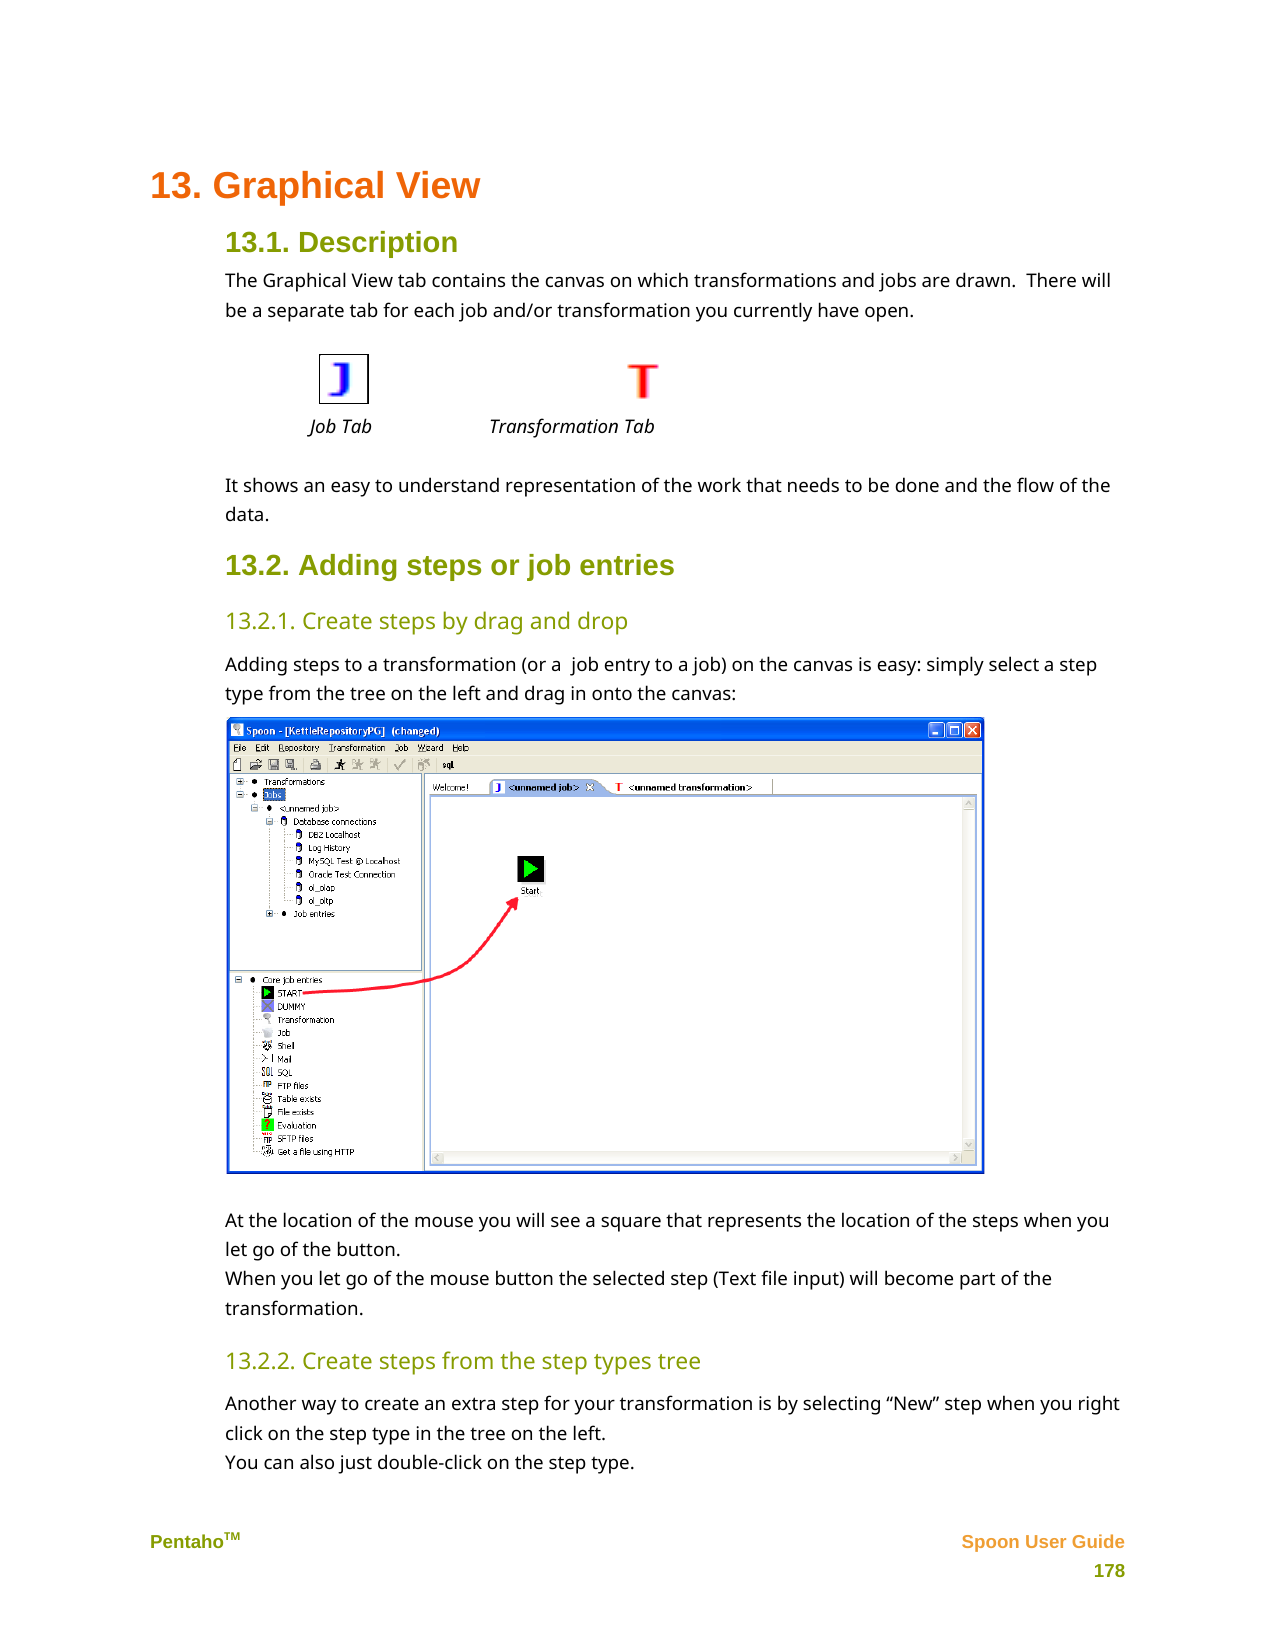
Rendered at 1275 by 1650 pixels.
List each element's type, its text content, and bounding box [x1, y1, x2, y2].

picture [320, 355, 368, 403]
text When you let go of the mouse button the selected step (Text file input) will become part of the transformation. [225, 1262, 1125, 1321]
text Job Tab Transformation Tab [225, 410, 1125, 439]
text Another way to create an extra step for your transformation is by selecting “New” step when you right click on the step type in the tree on the left. [225, 1387, 1125, 1446]
picture [226, 717, 985, 1174]
subtitle 13.2.1. Create steps by drag and drop [225, 606, 1125, 635]
subtitle 13.2. Adding steps or job entries [225, 552, 1125, 581]
text It shows an easy to understand representation of the work that needs to be done and the flow of the data. [225, 469, 1125, 527]
subtitle 13.1. Description [225, 229, 1125, 258]
text At the location of the mouse you will see a square that represents the location of the steps when you let go of the button. [225, 1204, 1125, 1262]
subtitle 13. Graphical View [150, 175, 1125, 204]
text The Graphical View tab contains the canvas on which transformations and jobs are drawn. There will be a separate tab for each job and/or transformation you currently have open. [225, 264, 1125, 323]
picture [620, 360, 668, 405]
text You can also just double-click on the step type. [225, 1446, 1125, 1475]
subtitle 13.2.2. Create steps from the step types tree [225, 1346, 1125, 1375]
text Adding steps to a transformation (or a job entry to a job) on the canvas is easy: simply select a step type from the tree on the left and drag in onto the canvas: [225, 648, 1125, 706]
